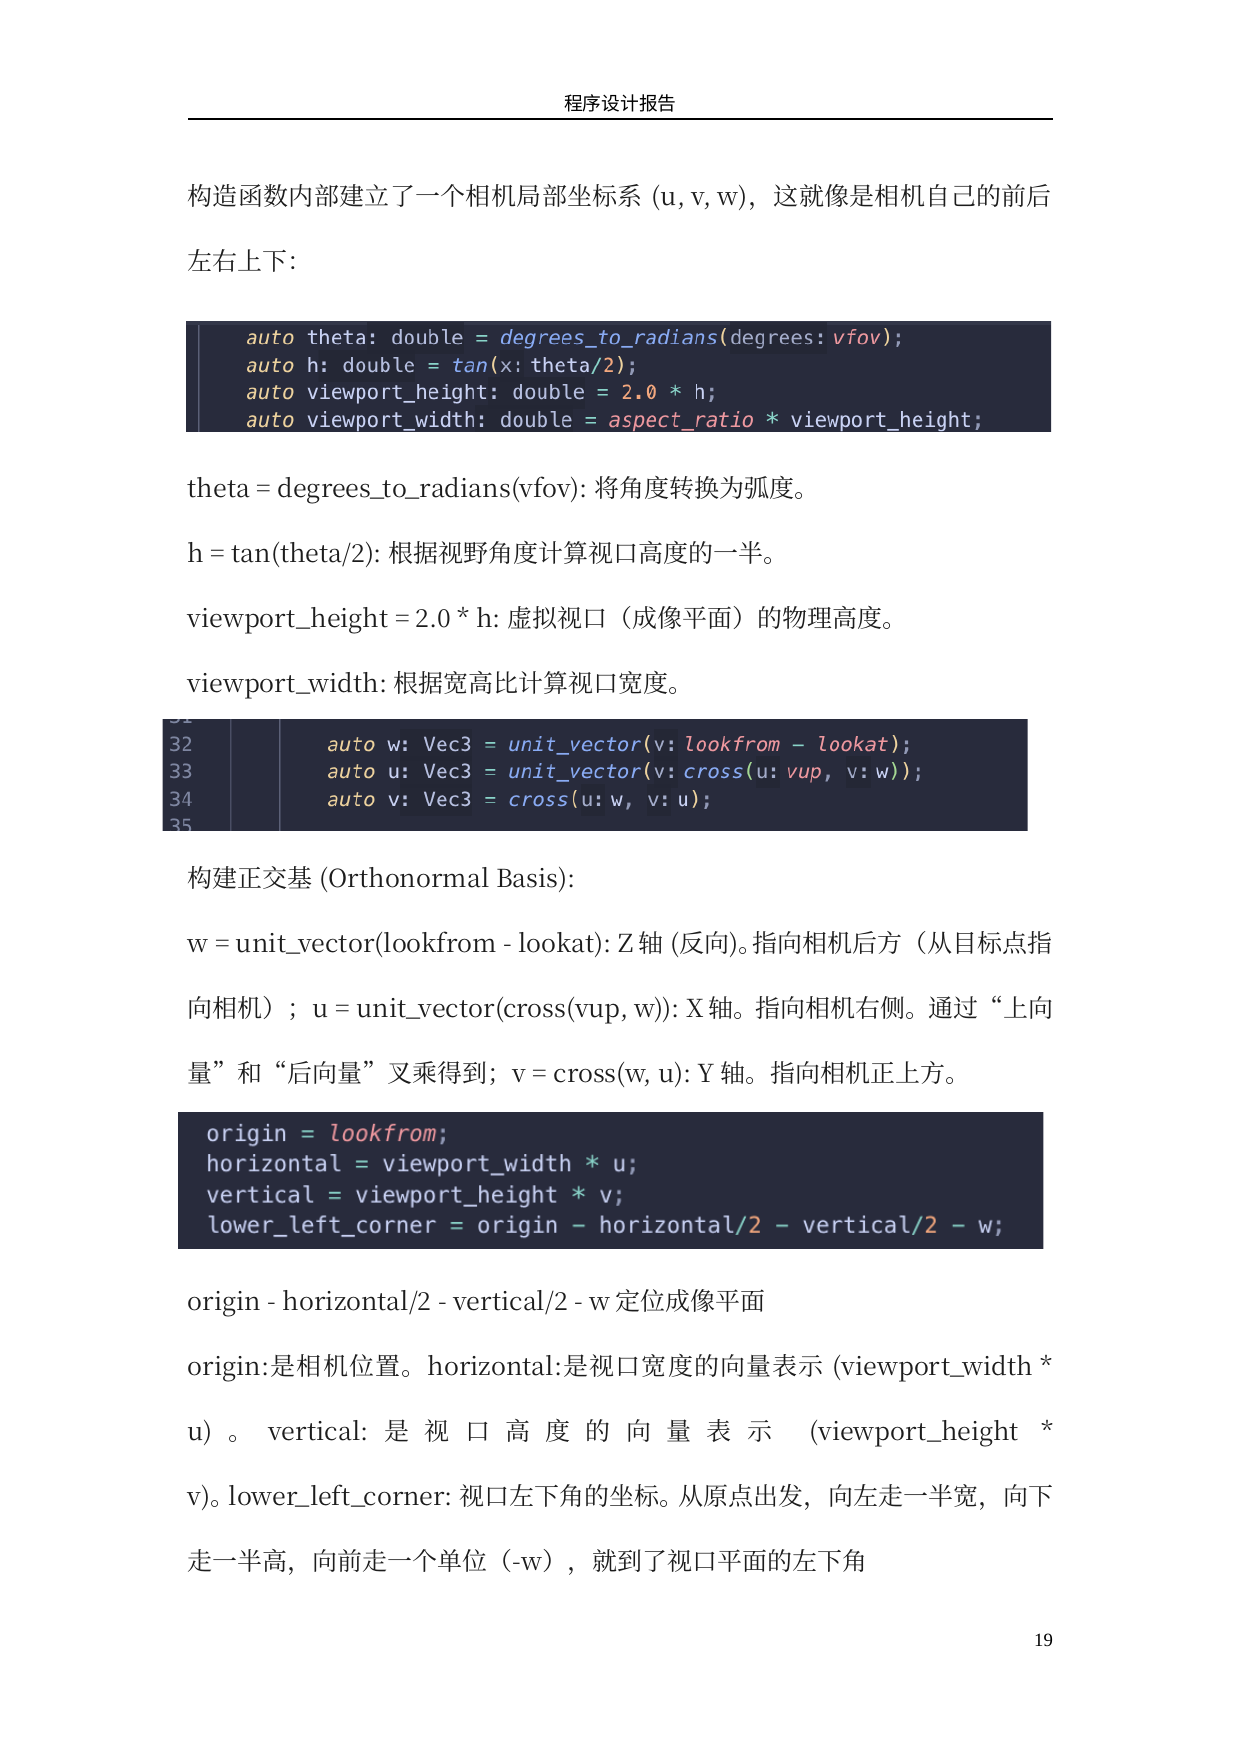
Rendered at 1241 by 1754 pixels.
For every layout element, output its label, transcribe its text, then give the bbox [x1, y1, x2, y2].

picture [162, 719, 1028, 831]
text origin - horizontal/2 - vertical/2 - w定位成像平面 [187, 1104, 1053, 1332]
picture [186, 321, 1052, 432]
text viewport_width: 根据宽高比计算视口宽度。 [187, 649, 1053, 714]
text viewport_height = 2.0 * h: 虚拟视口（成像平面）的物理高度。 [187, 584, 1053, 649]
text w = unit_vector(lookfrom - lookat): Z轴 (反向)。指向相机后方（从目标点指向相机）；u = unit_vector(cross(vup, w)): X轴。指向相机右侧。通过“上向量”和“后向量”叉乘得到；v = cross(w, u): Y轴。指向相机正上方。 [187, 909, 1053, 1104]
text origin:是相机位置。horizontal:是视口宽度的向量表示 (viewport_width * u)。vertical:是视口高度的向量表示 (viewport_height * v)。lower_left_corner: 视口左下角的坐标。从原点出发，向左走一半宽，向下走一半高，向前走一个单位（-w），就到了视口平面的左下角 [187, 1332, 1053, 1592]
text theta = degrees_to_radians(vfov): 将角度转换为弧度。 [187, 292, 1053, 519]
picture [178, 1112, 1044, 1249]
text 构建正交基 (Orthonormal Basis): [187, 831, 1053, 909]
text 构造函数内部建立了一个相机局部坐标系 (u, v, w)，这就像是相机自己的前后左右上下： [187, 162, 1053, 292]
text h = tan(theta/2): 根据视野角度计算视口高度的一半。 [187, 519, 1053, 584]
